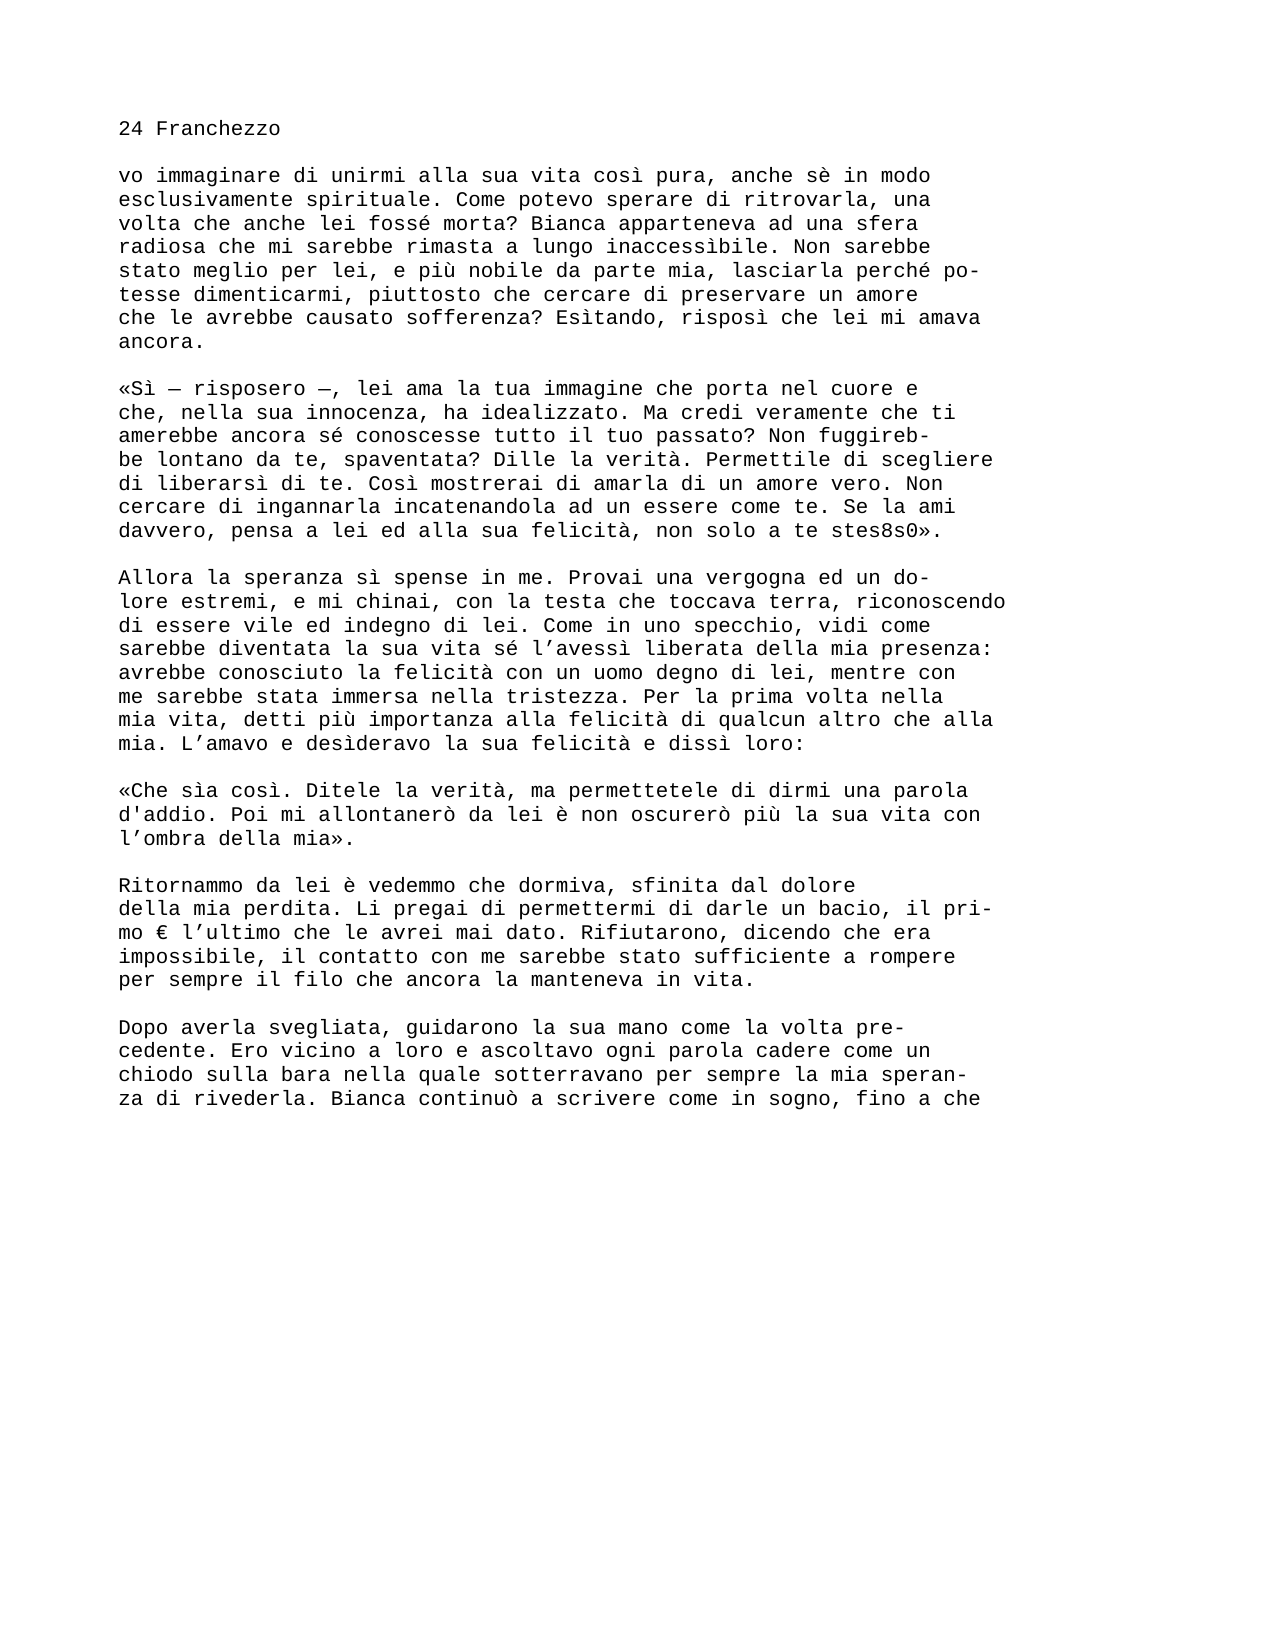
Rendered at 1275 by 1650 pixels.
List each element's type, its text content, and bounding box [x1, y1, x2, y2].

text cedente. Ero vicino a loro e ascoltavo ogni parola cadere come un [118, 1040, 1157, 1064]
text be lontano da te, spaventata? Dille la verità. Permettile di scegliere [118, 449, 1157, 473]
text Dopo averla svegliata, guidarono la sua mano come la volta pre- [118, 1017, 1157, 1040]
text per sempre il filo che ancora la manteneva in vita. [118, 969, 1157, 993]
text vo immaginare di unirmi alla sua vita così pura, anche sè in modo [118, 165, 1157, 189]
text mia vita, detti più importanza alla felicità di qualcun altro che alla [118, 709, 1157, 733]
text di essere vile ed indegno di lei. Come in uno specchio, vidi come [118, 615, 1157, 638]
text della mia perdita. Li pregai di permettermi di darle un bacio, il pri- [118, 898, 1157, 922]
text davvero, pensa a lei ed alla sua felicità, non solo a te stes8s0». [118, 520, 1157, 544]
text mo € l’ultimo che le avrei mai dato. Rifiutarono, dicendo che era [118, 922, 1157, 946]
text volta che anche lei fossé morta? Bianca apparteneva ad una sfera [118, 213, 1157, 236]
text Ritornammo da lei è vedemmo che dormiva, sfinita dal dolore [118, 875, 1157, 898]
text d'addio. Poi mi allontanerò da lei è non oscurerò più la sua vita con [118, 804, 1157, 827]
text «Che sìa così. Ditele la verità, ma permettetele di dirmi una parola [118, 780, 1157, 804]
text l’ombra della mia». [118, 827, 1157, 851]
text «Sì — risposero —, lei ama la tua immagine che porta nel cuore e [118, 378, 1157, 402]
text me sarebbe stata immersa nella tristezza. Per la prima volta nella [118, 686, 1157, 709]
text avrebbe conosciuto la felicità con un uomo degno di lei, mentre con [118, 662, 1157, 686]
text che, nella sua innocenza, ha idealizzato. Ma credi veramente che ti [118, 402, 1157, 426]
text Allora la speranza sì spense in me. Provai una vergogna ed un do- [118, 567, 1157, 591]
text ancora. [118, 331, 1157, 354]
text di liberarsì di te. Così mostrerai di amarla di un amore vero. Non [118, 473, 1157, 496]
text stato meglio per lei, e più nobile da parte mia, lasciarla perché po- [118, 260, 1157, 284]
text sarebbe diventata la sua vita sé l’avessì liberata della mia presenza: [118, 638, 1157, 662]
text za di rivederla. Bianca continuò a scrivere come in sogno, fino a che [118, 1088, 1157, 1111]
text radiosa che mi sarebbe rimasta a lungo inaccessìbile. Non sarebbe [118, 236, 1157, 260]
text chiodo sulla bara nella quale sotterravano per sempre la mia speran- [118, 1064, 1157, 1088]
text impossibile, il contatto con me sarebbe stato sufficiente a rompere [118, 946, 1157, 969]
text cercare di ingannarla incatenandola ad un essere come te. Se la ami [118, 496, 1157, 520]
text che le avrebbe causato sofferenza? Esìtando, risposì che lei mi amava [118, 307, 1157, 331]
text esclusivamente spirituale. Come potevo sperare di ritrovarla, una [118, 189, 1157, 213]
text lore estremi, e mi chinai, con la testa che toccava terra, riconoscendo [118, 591, 1157, 615]
text tesse dimenticarmi, piuttosto che cercare di preservare un amore [118, 284, 1157, 307]
text amerebbe ancora sé conoscesse tutto il tuo passato? Non fuggireb- [118, 426, 1157, 449]
text 24 Franchezzo [118, 118, 1157, 142]
text mia. L’amavo e desìderavo la sua felicità e dissì loro: [118, 733, 1157, 757]
